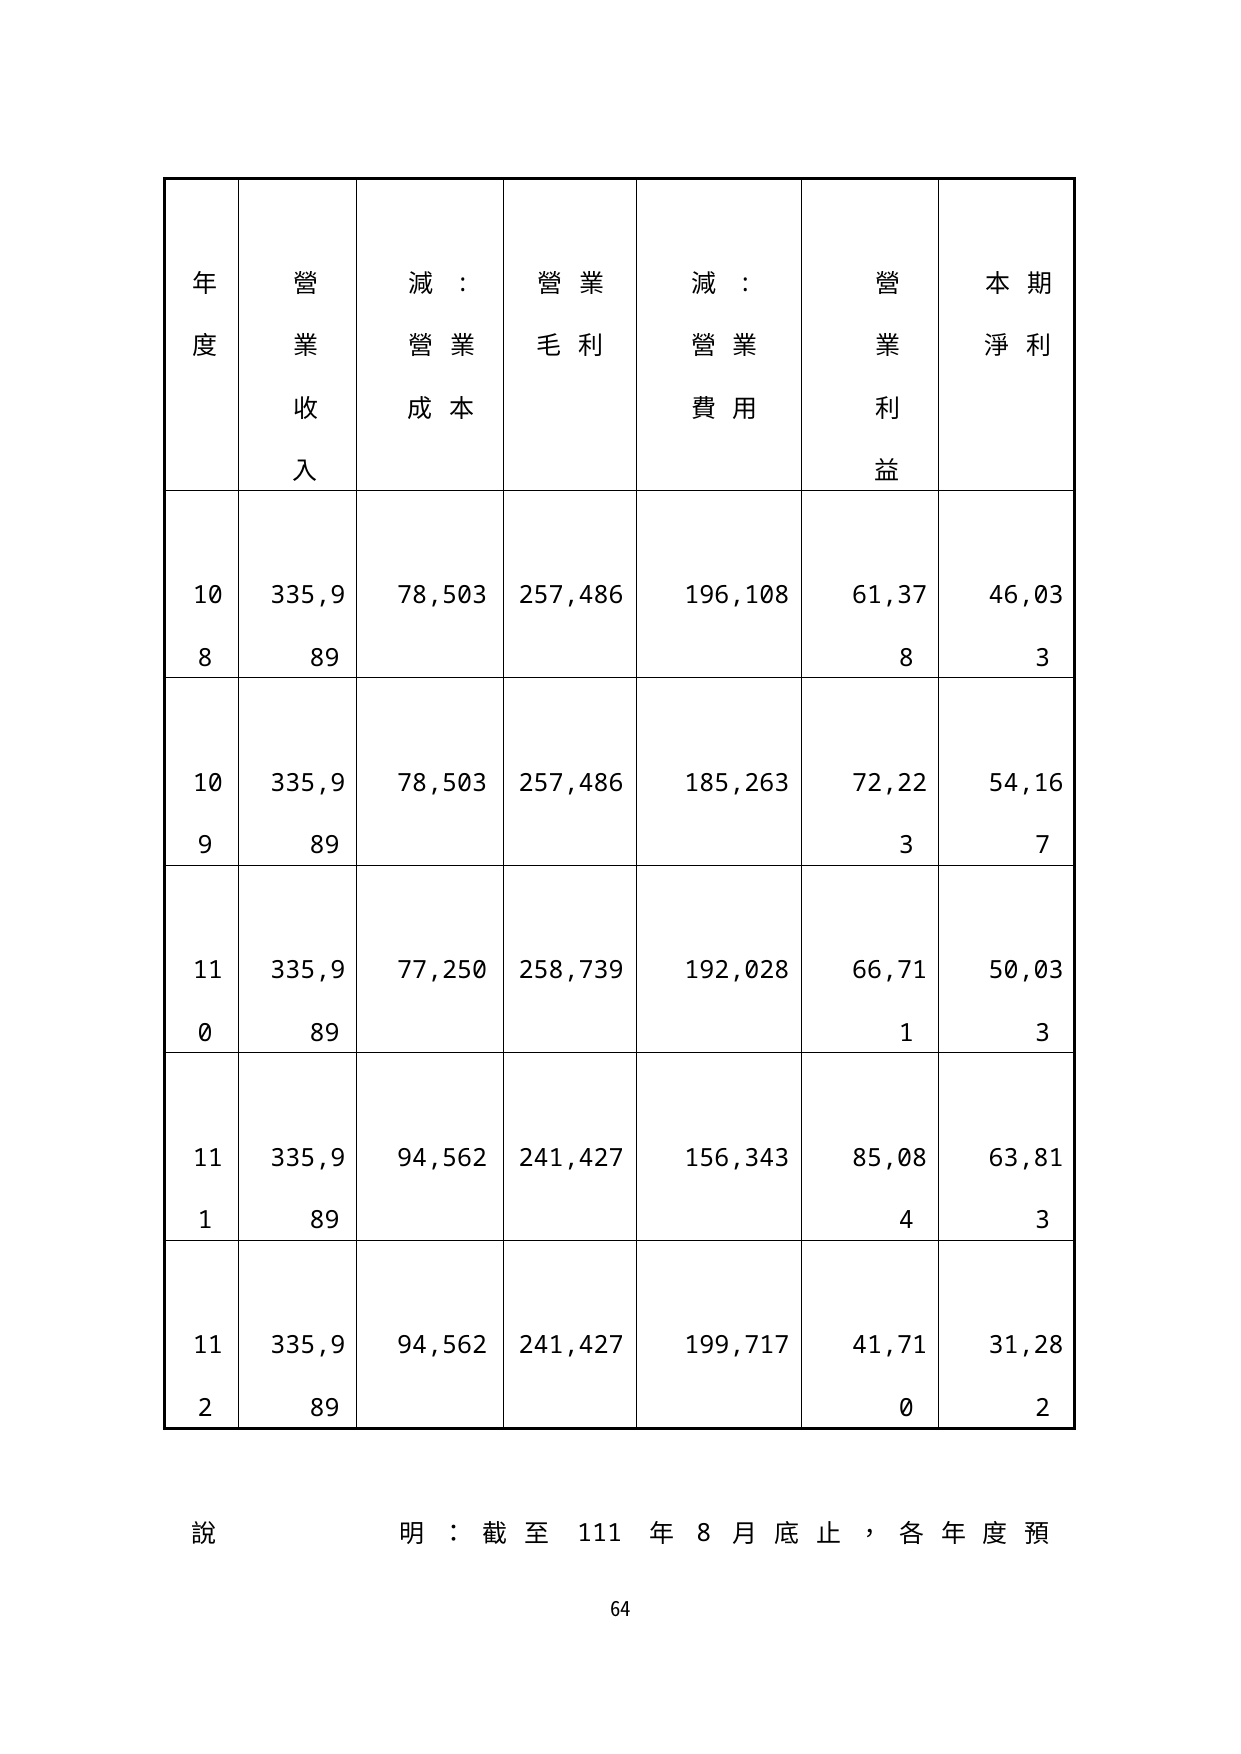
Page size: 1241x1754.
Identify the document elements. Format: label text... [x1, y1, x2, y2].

table_cell 185,263 [637, 678, 801, 865]
table_cell 335,989 [239, 491, 356, 677]
table_cell 241,427 [504, 1241, 636, 1427]
table_cell 335,989 [239, 1053, 356, 1240]
table_cell 94,562 [357, 1053, 503, 1240]
table_header 年度 [166, 180, 238, 490]
table_cell 31,282 [939, 1241, 1073, 1427]
table_cell 66,711 [802, 866, 938, 1052]
table_cell 110 [166, 866, 238, 1052]
table_cell 156,343 [637, 1053, 801, 1240]
table_cell 41,710 [802, 1241, 938, 1427]
table_header 營業毛利 [504, 180, 636, 490]
table_cell 192,028 [637, 866, 801, 1052]
table_cell 63,813 [939, 1053, 1073, 1240]
table_cell 108 [166, 491, 238, 677]
table_header 減:營業費用 [637, 180, 801, 490]
table_cell 112 [166, 1241, 238, 1427]
table_cell 111 [166, 1053, 238, 1240]
table_cell 241,427 [504, 1053, 636, 1240]
table_cell 335,989 [239, 678, 356, 865]
table_cell 78,503 [357, 491, 503, 677]
table_cell 85,084 [802, 1053, 938, 1240]
table_cell 257,486 [504, 491, 636, 677]
table_cell 335,989 [239, 866, 356, 1052]
table_cell 50,033 [939, 866, 1073, 1052]
table_cell 258,739 [504, 866, 636, 1052]
table_header 減:營業成本 [357, 180, 503, 490]
table_cell 77,250 [357, 866, 503, 1052]
table_cell 257,486 [504, 678, 636, 865]
table_cell 94,562 [357, 1241, 503, 1427]
table_cell 196,108 [637, 491, 801, 677]
table_cell 46,033 [939, 491, 1073, 677]
table_header 營業利益 [802, 180, 938, 490]
table_cell 199,717 [637, 1241, 801, 1427]
table_header 本期淨利 [939, 180, 1073, 490]
table_header 營業收入 [239, 180, 356, 490]
table_cell 54,167 [939, 678, 1073, 865]
text 說 明：截至111年8月底止，各年度預 [153, 1490, 1058, 1552]
table_cell 109 [166, 678, 238, 865]
table_cell 61,378 [802, 491, 938, 677]
table_cell 78,503 [357, 678, 503, 865]
table_cell 335,989 [239, 1241, 356, 1427]
table_cell 72,223 [802, 678, 938, 865]
